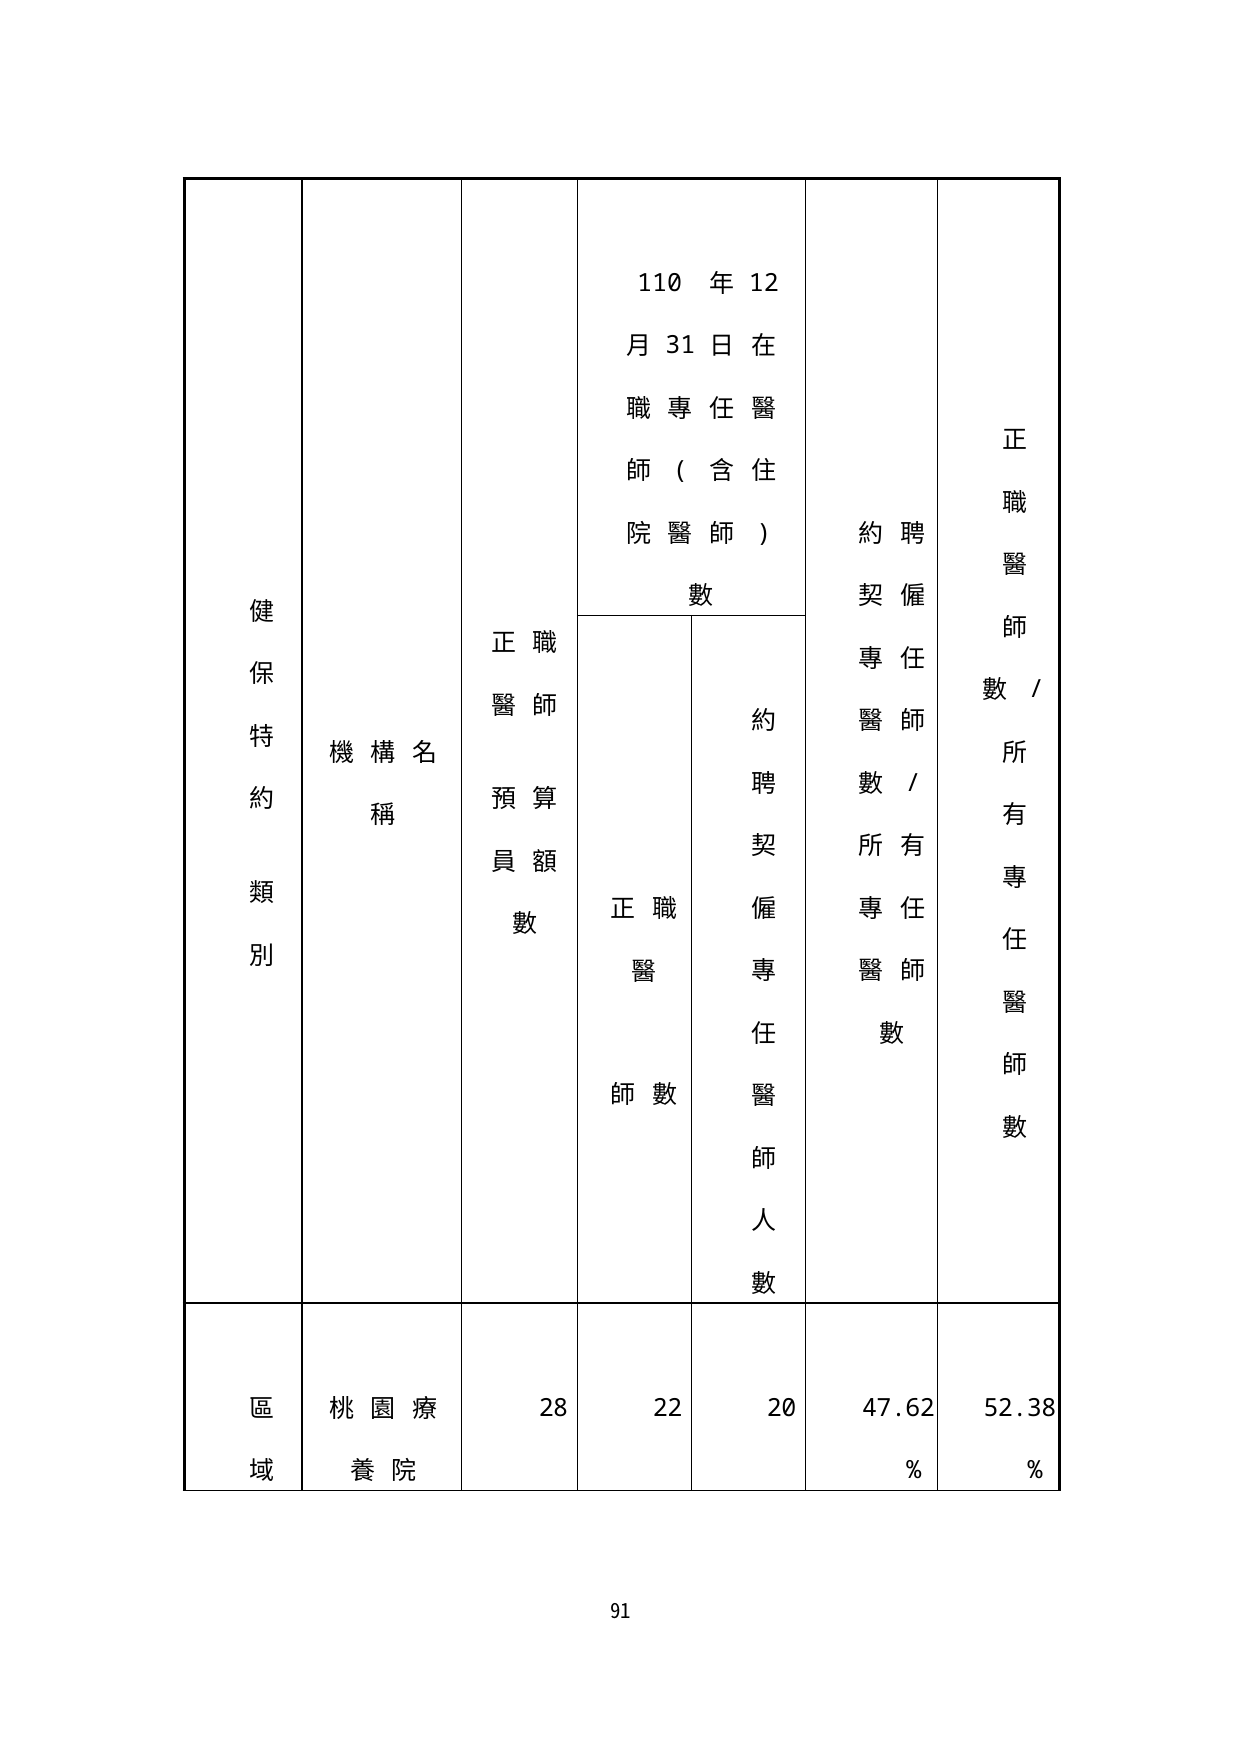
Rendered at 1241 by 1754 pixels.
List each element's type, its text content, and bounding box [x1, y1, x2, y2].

table_cell 約聘契僱專任醫師人數 [692, 616, 805, 1302]
table_cell 20 [692, 1304, 805, 1490]
table_header 健保特約 類別 [186, 180, 301, 1302]
table_header 110年12月31日在職專任醫師(含住院醫師)數 [578, 180, 805, 615]
table_header 正職醫師數/所有專任醫師數 [938, 180, 1058, 1302]
table_cell 22 [578, 1304, 691, 1490]
table_header 約聘契僱專任醫師數/所有專任醫師數 [806, 180, 937, 1302]
table_cell 28 [462, 1304, 577, 1490]
table_header 正職醫師 預算員額數 [462, 180, 577, 1302]
table_cell 正職醫 師數 [578, 616, 691, 1302]
table_cell 桃園療養院 [303, 1304, 461, 1490]
table_cell 47.62% [806, 1304, 937, 1490]
table_cell 區域 [186, 1304, 301, 1490]
table_header 機構名稱 [303, 180, 461, 1302]
table_cell 52.38% [938, 1304, 1058, 1490]
